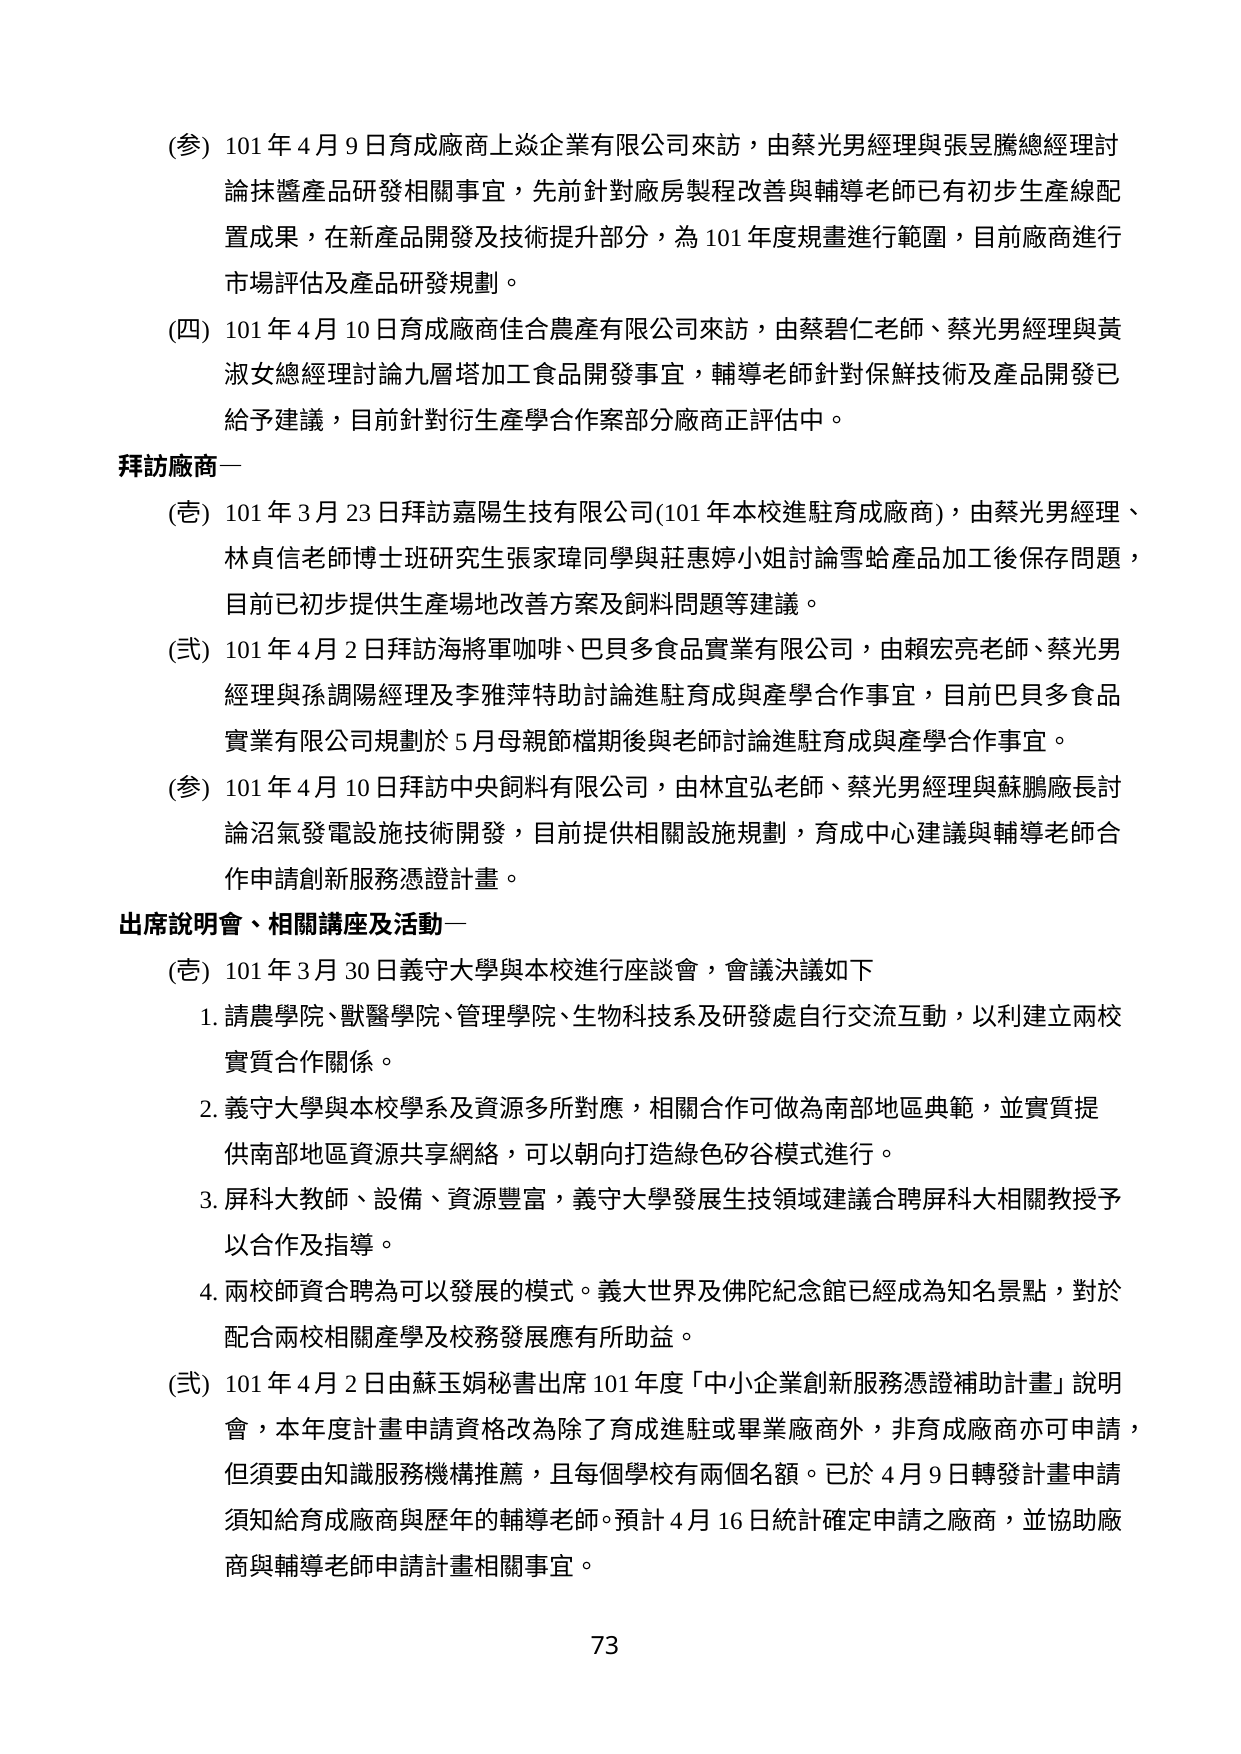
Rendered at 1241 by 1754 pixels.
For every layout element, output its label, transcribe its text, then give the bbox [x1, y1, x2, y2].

list 101年4月10日育成廠商佳合農產有限公司來訪，由蔡碧仁老師、蔡光男經理與黃淑女總經理討論九層塔加工食品開發事宜，輔導老師針對保鮮技術及產品開發已給予建議，目前針對衍生產學合作案部分廠商正評估中。 [168, 301, 1122, 439]
list 101年3月23日拜訪嘉陽生技有限公司(101年本校進駐育成廠商)，由蔡光男經理、林貞信老師博士班研究生張家瑋同學與莊惠婷小姐討論雪蛤產品加工後保存問題，目前已初步提供生產場地改善方案及飼料問題等建議。 [168, 485, 1122, 622]
list 兩校師資合聘為可以發展的模式。義大世界及佛陀紀念館已經成為知名景點，對於配合兩校相關產學及校務發展應有所助益。 [218, 1264, 1122, 1356]
list 請農學院、獸醫學院、管理學院、生物科技系及研發處自行交流互動，以利建立兩校實質合作關係。 [218, 989, 1122, 1081]
list 義守大學與本校學系及資源多所對應，相關合作可做為南部地區典範，並實質提供南部地區資源共享網絡，可以朝向打造綠色矽谷模式進行。 [218, 1081, 1122, 1172]
list 101年3月30日義守大學與本校進行座談會，會議決議如下 [168, 943, 1122, 989]
list 101年4月2日由蘇玉娟秘書出席101年度「中小企業創新服務憑證補助計畫」說明會，本年度計畫申請資格改為除了育成進駐或畢業廠商外，非育成廠商亦可申請，但須要由知識服務機構推薦，且每個學校有兩個名額。已於4月9日轉發計畫申請須知給育成廠商與歷年的輔導老師。預計4月16日統計確定申請之廠商，並協助廠商與輔導老師申請計畫相關事宜。 [168, 1356, 1122, 1585]
list 101年4月10日拜訪中央飼料有限公司，由林宜弘老師、蔡光男經理與蘇鵬廠長討論沼氣發電設施技術開發，目前提供相關設施規劃，育成中心建議與輔導老師合作申請創新服務憑證計畫。 [168, 760, 1122, 897]
list 101年4月2日拜訪海將軍咖啡、巴貝多食品實業有限公司，由賴宏亮老師、蔡光男經理與孫調陽經理及李雅萍特助討論進駐育成與產學合作事宜，目前巴貝多食品實業有限公司規劃於5月母親節檔期後與老師討論進駐育成與產學合作事宜。 [168, 622, 1122, 760]
list 101年4月9日育成廠商上焱企業有限公司來訪，由蔡光男經理與張昱騰總經理討論抹醬產品研發相關事宜，先前針對廠房製程改善與輔導老師已有初步生產線配置成果，在新產品開發及技術提升部分，為101年度規畫進行範圍，目前廠商進行市場評估及產品研發規劃。 [168, 118, 1122, 301]
text 出席說明會、相關講座及活動— [118, 897, 1122, 943]
list 屏科大教師、設備、資源豐富，義守大學發展生技領域建議合聘屏科大相關教授予以合作及指導。 [218, 1172, 1122, 1264]
text 拜訪廠商— [118, 439, 1122, 485]
